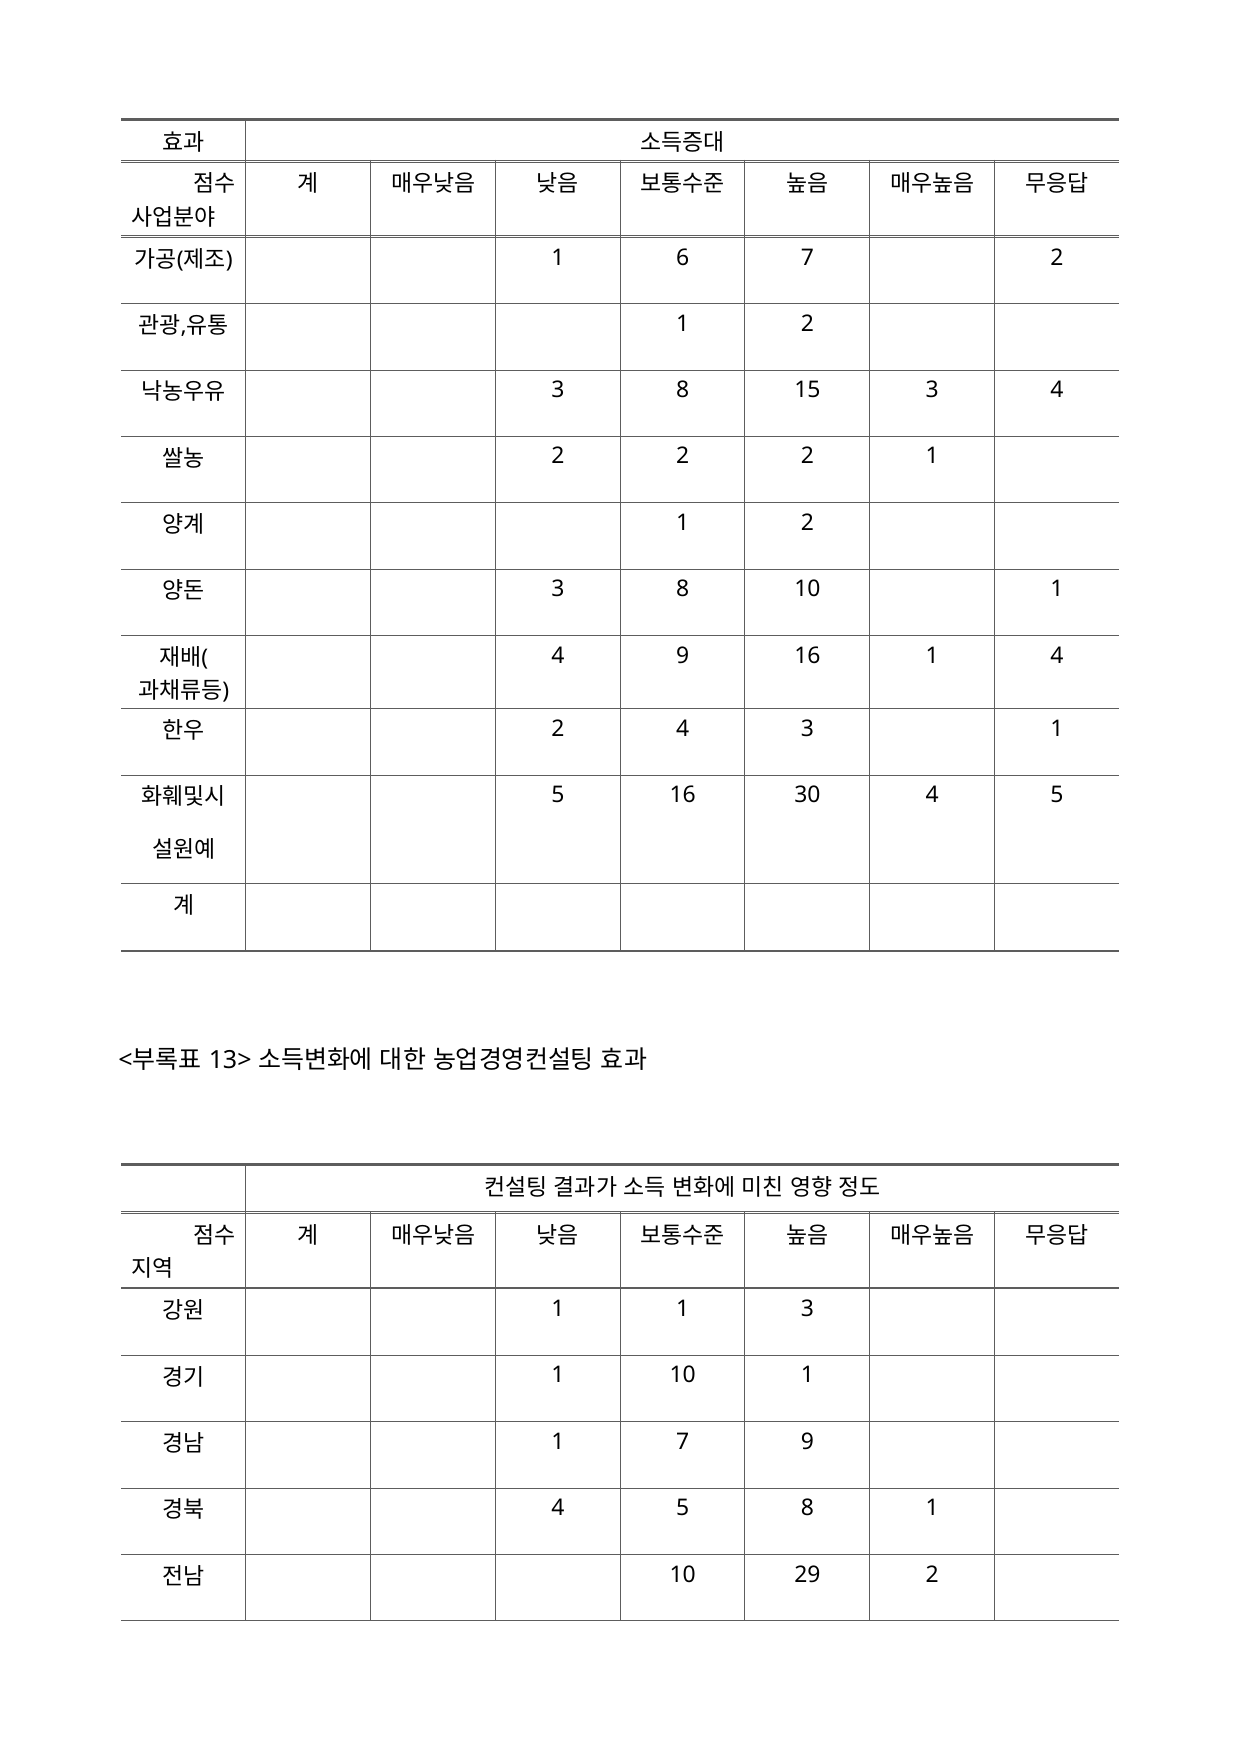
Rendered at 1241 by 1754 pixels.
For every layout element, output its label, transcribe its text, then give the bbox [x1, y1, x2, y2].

table_cell [246, 1489, 370, 1554]
table_header 효과 [121, 121, 245, 159]
table_cell [371, 1422, 495, 1487]
table_cell 1 [496, 1356, 620, 1421]
table_cell 6 [621, 238, 744, 303]
table_cell 10 [621, 1555, 744, 1620]
text <부록표 13> 소득변화에 대한 농업경영컨설팅 효과 [118, 1039, 1122, 1075]
table_cell 3 [496, 570, 620, 635]
table_cell [995, 503, 1119, 568]
table_cell [371, 503, 495, 568]
table_cell [371, 1356, 495, 1421]
table_cell 전남 [121, 1555, 245, 1620]
table_cell 5 [496, 776, 620, 883]
table_cell [995, 1422, 1119, 1487]
table_cell 점수 사업분야 [121, 163, 245, 235]
table_cell 9 [621, 636, 744, 708]
table_cell [246, 371, 370, 436]
table_cell 가공(제조) [121, 238, 245, 303]
table_cell [870, 238, 994, 303]
table_cell [496, 884, 620, 949]
table_cell [870, 503, 994, 568]
table_cell 4 [496, 1489, 620, 1554]
table_cell 낮음 [496, 1214, 620, 1286]
table_cell 1 [496, 1289, 620, 1355]
table_cell 재배(과채류등) [121, 636, 245, 708]
table_cell 매우높음 [870, 1214, 994, 1286]
table_cell [995, 1289, 1119, 1355]
table_cell [496, 304, 620, 369]
table_cell [870, 304, 994, 369]
table_cell 1 [870, 636, 994, 708]
table_cell [496, 1555, 620, 1620]
table_cell [870, 1289, 994, 1355]
table_cell [870, 570, 994, 635]
table_cell 1 [995, 709, 1119, 774]
table_cell 2 [496, 709, 620, 774]
table_header [121, 1166, 245, 1211]
table_cell 매우낮음 [371, 163, 495, 235]
table_cell 1 [870, 1489, 994, 1554]
table_cell 16 [621, 776, 744, 883]
table_cell [371, 437, 495, 502]
table_cell 1 [621, 503, 744, 568]
table_cell 30 [745, 776, 869, 883]
table_cell 2 [870, 1555, 994, 1620]
table_cell 경남 [121, 1422, 245, 1487]
table_cell [995, 1555, 1119, 1620]
table_cell [246, 1555, 370, 1620]
table_cell [246, 437, 370, 502]
table_cell [995, 884, 1119, 949]
table_cell [745, 884, 869, 949]
table_cell [246, 636, 370, 708]
table_cell [246, 1356, 370, 1421]
table_cell [371, 709, 495, 774]
table_cell 낮음 [496, 163, 620, 235]
table_cell 5 [995, 776, 1119, 883]
table_header 컨설팅 결과가 소득 변화에 미친 영향 정도 [246, 1166, 1119, 1211]
table_cell 점수 지역 [121, 1214, 245, 1286]
table_cell 1 [496, 1422, 620, 1487]
table_cell 양돈 [121, 570, 245, 635]
table_cell [995, 1356, 1119, 1421]
table_cell 8 [621, 570, 744, 635]
table_cell 보통수준 [621, 1214, 744, 1286]
table_cell 3 [745, 1289, 869, 1355]
table_cell 4 [496, 636, 620, 708]
table_cell 4 [621, 709, 744, 774]
table_cell 무응답 [995, 163, 1119, 235]
table_cell 계 [246, 163, 370, 235]
table_cell [371, 776, 495, 883]
table_cell 보통수준 [621, 163, 744, 235]
table_cell [246, 776, 370, 883]
table_cell 2 [745, 437, 869, 502]
table_cell 화훼및시설원예 [121, 776, 245, 883]
table_cell [246, 570, 370, 635]
table_cell [870, 709, 994, 774]
table_cell [496, 503, 620, 568]
table_cell [246, 1422, 370, 1487]
table_cell 한우 [121, 709, 245, 774]
table_cell [371, 636, 495, 708]
table_cell 관광,유통 [121, 304, 245, 369]
table_cell 4 [870, 776, 994, 883]
table_cell 4 [995, 371, 1119, 436]
table_cell [246, 238, 370, 303]
table_header 소득증대 [246, 121, 1119, 159]
table_cell 4 [995, 636, 1119, 708]
table_cell 2 [621, 437, 744, 502]
table_cell [371, 371, 495, 436]
table_cell 8 [745, 1489, 869, 1554]
table_cell 2 [745, 304, 869, 369]
table_cell 9 [745, 1422, 869, 1487]
table_cell 1 [995, 570, 1119, 635]
table_cell [246, 709, 370, 774]
table_cell 29 [745, 1555, 869, 1620]
table_cell [371, 1489, 495, 1554]
table_cell 2 [995, 238, 1119, 303]
table_cell 경기 [121, 1356, 245, 1421]
table_cell 경북 [121, 1489, 245, 1554]
table_cell 높음 [745, 163, 869, 235]
table_cell 1 [870, 437, 994, 502]
table_cell 10 [745, 570, 869, 635]
table_cell 매우높음 [870, 163, 994, 235]
table_cell 강원 [121, 1289, 245, 1355]
table_cell 1 [621, 1289, 744, 1355]
table_cell [870, 1422, 994, 1487]
table_cell [246, 884, 370, 949]
table_cell 2 [745, 503, 869, 568]
table_cell [621, 884, 744, 949]
table_cell 7 [745, 238, 869, 303]
table_cell 1 [621, 304, 744, 369]
table_cell 높음 [745, 1214, 869, 1286]
table_cell [246, 1289, 370, 1355]
table_cell 10 [621, 1356, 744, 1421]
table_cell [870, 884, 994, 949]
table_cell [371, 884, 495, 949]
table_cell [995, 1489, 1119, 1554]
table_cell 5 [621, 1489, 744, 1554]
table_cell 매우낮음 [371, 1214, 495, 1286]
table_cell [870, 1356, 994, 1421]
table_cell 3 [496, 371, 620, 436]
table_cell [371, 570, 495, 635]
table_cell 낙농우유 [121, 371, 245, 436]
table_cell 8 [621, 371, 744, 436]
table_cell 3 [745, 709, 869, 774]
table_cell 15 [745, 371, 869, 436]
table_cell 2 [496, 437, 620, 502]
table_cell [371, 1289, 495, 1355]
table_cell [995, 437, 1119, 502]
table_cell 1 [496, 238, 620, 303]
table_cell [246, 503, 370, 568]
table_cell 무응답 [995, 1214, 1119, 1286]
table_cell 1 [745, 1356, 869, 1421]
table_cell 16 [745, 636, 869, 708]
table_cell [995, 304, 1119, 369]
table_cell 7 [621, 1422, 744, 1487]
table_cell 계 [246, 1214, 370, 1286]
table_cell [371, 304, 495, 369]
table_cell 양계 [121, 503, 245, 568]
table_cell 3 [870, 371, 994, 436]
table_cell 쌀농 [121, 437, 245, 502]
table_cell [246, 304, 370, 369]
table_cell 계 [121, 884, 245, 949]
table_cell [371, 1555, 495, 1620]
table_cell [371, 238, 495, 303]
